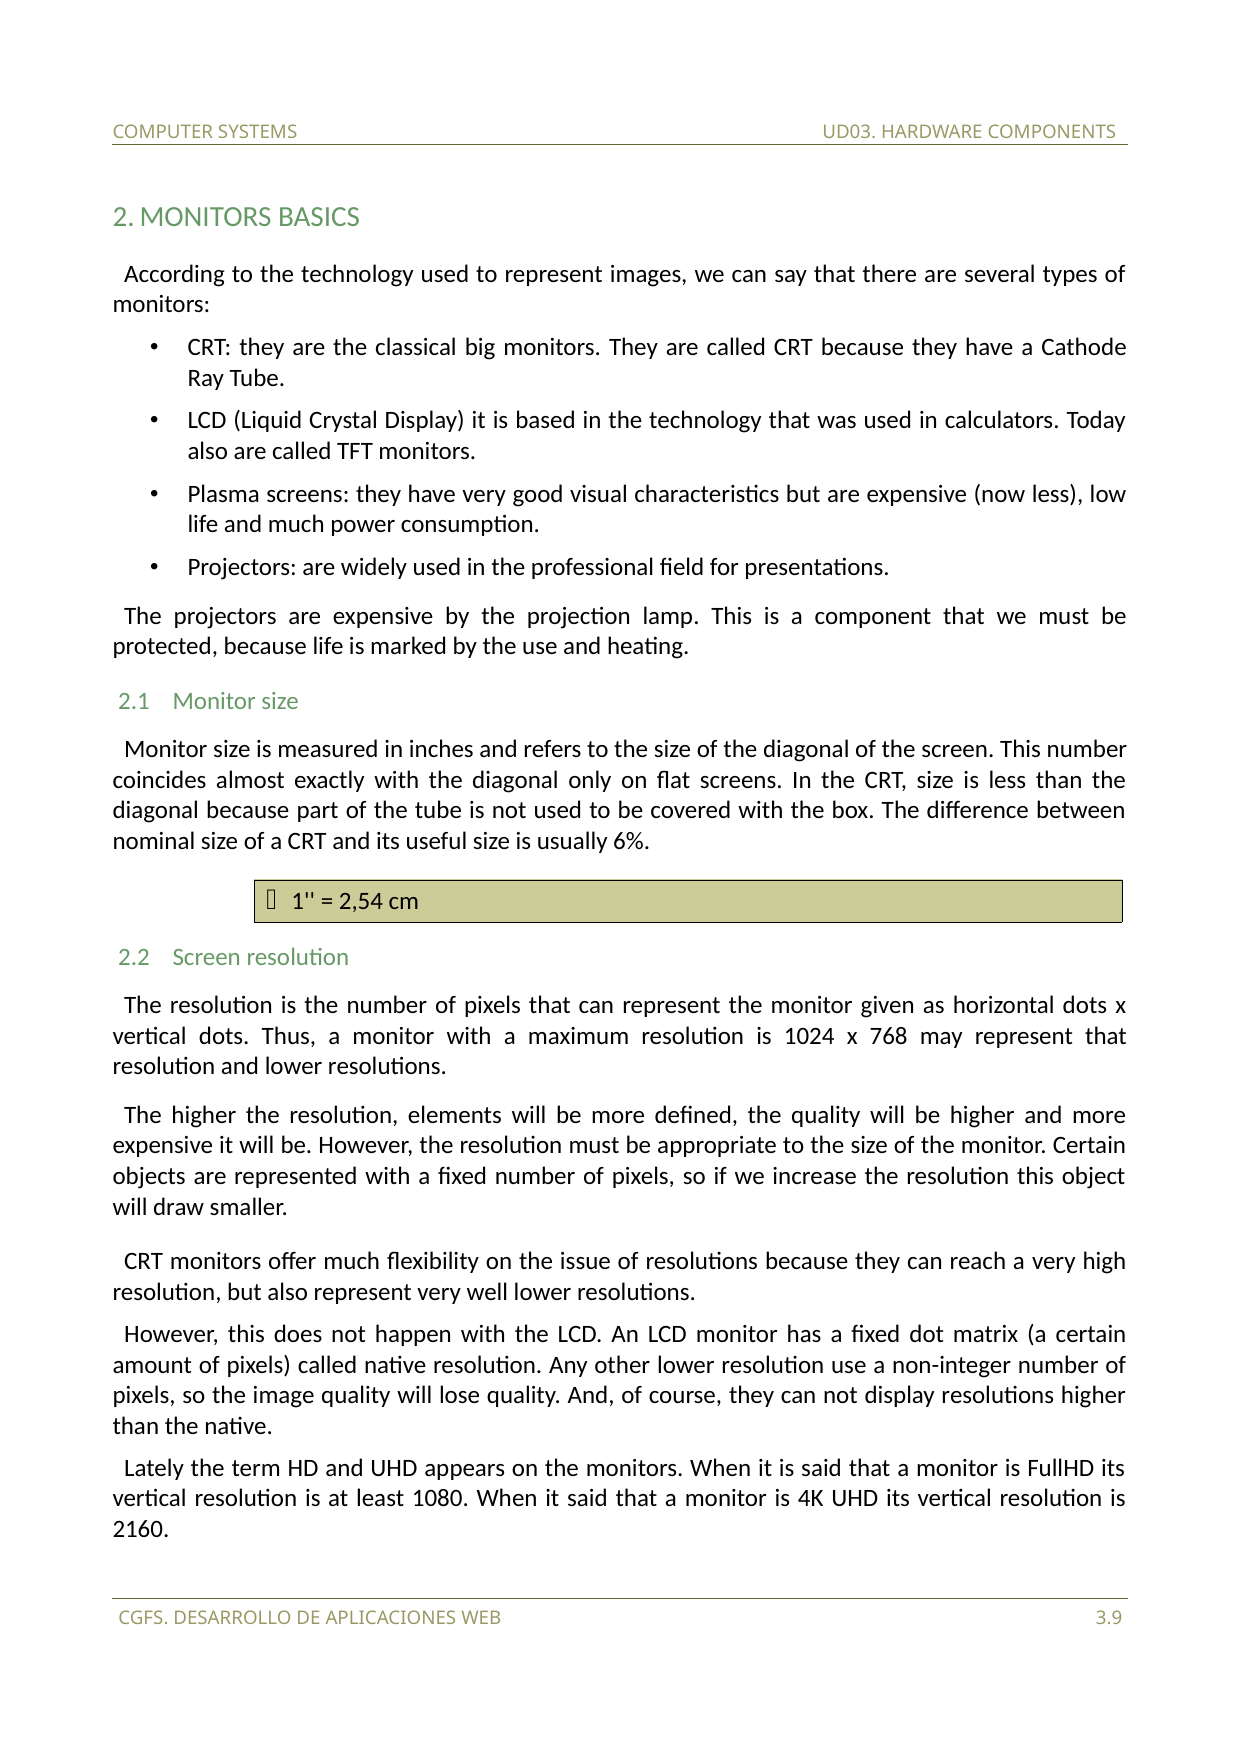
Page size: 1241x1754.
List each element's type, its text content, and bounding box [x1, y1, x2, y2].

list LCD (Liquid Crystal Display) it is based in the technology that was used in calculators. Today also are called TFT monitors. [150, 405, 1128, 466]
text Lately the term HD and UHD appears on the monitors. When it is said that a monitor is FullHD its vertical resolution is at least 1080. When it said that a monitor is 4K UHD its vertical resolution is 2160. [112, 1452, 1128, 1544]
list Projectors: are widely used in the professional field for presentations. [150, 552, 1128, 582]
subtitle Monitors Basics [112, 198, 1128, 234]
text CRT monitors offer much flexibility on the issue of resolutions because they can reach a very high resolution, but also represent very well lower resolutions. [112, 1245, 1128, 1306]
subtitle Screen resolution [112, 941, 1128, 972]
list Plasma screens: they have very good visual characteristics but are expensive (now less), low life and much power consumption. [150, 478, 1128, 539]
list CRT: they are the classical big monitors. They are called CRT because they have a Cathode Ray Tube. [150, 331, 1128, 392]
text Monitor size is measured in inches and refers to the size of the diagonal of the screen. This number coincides almost exactly with the diagonal only on flat screens. In the CRT, size is less than the diagonal because part of the tube is not used to be covered with the box. The difference between nominal size of a CRT and its useful size is usually 6%. [112, 733, 1128, 855]
text The resolution is the number of pixels that can represent the monitor given as horizontal dots x vertical dots. Thus, a monitor with a maximum resolution is 1024 x 768 may represent that resolution and lower resolutions. [112, 989, 1128, 1081]
text The projectors are expensive by the projection lamp. This is a component that we must be protected, because life is marked by the use and heating. [112, 600, 1128, 661]
subtitle Monitor size [112, 685, 1128, 716]
text However, this does not happen with the LCD. An LCD monitor has a fixed dot matrix (a certain amount of pixels) called native resolution. Any other lower resolution use a non-integer number of pixels, so the image quality will lose quality. And, of course, they can not display resolutions higher than the native. [112, 1318, 1128, 1440]
text According to the technology used to represent images, we can say that there are several types of monitors: [112, 258, 1128, 319]
text The higher the resolution, elements will be more defined, the quality will be higher and more expensive it will be. However, the resolution must be appropriate to the size of the monitor. Certain objects are represented with a fixed number of pixels, so if we increase the resolution this object will draw smaller. [112, 1099, 1128, 1221]
text  1'' = 2,54 cm [255, 881, 1122, 922]
